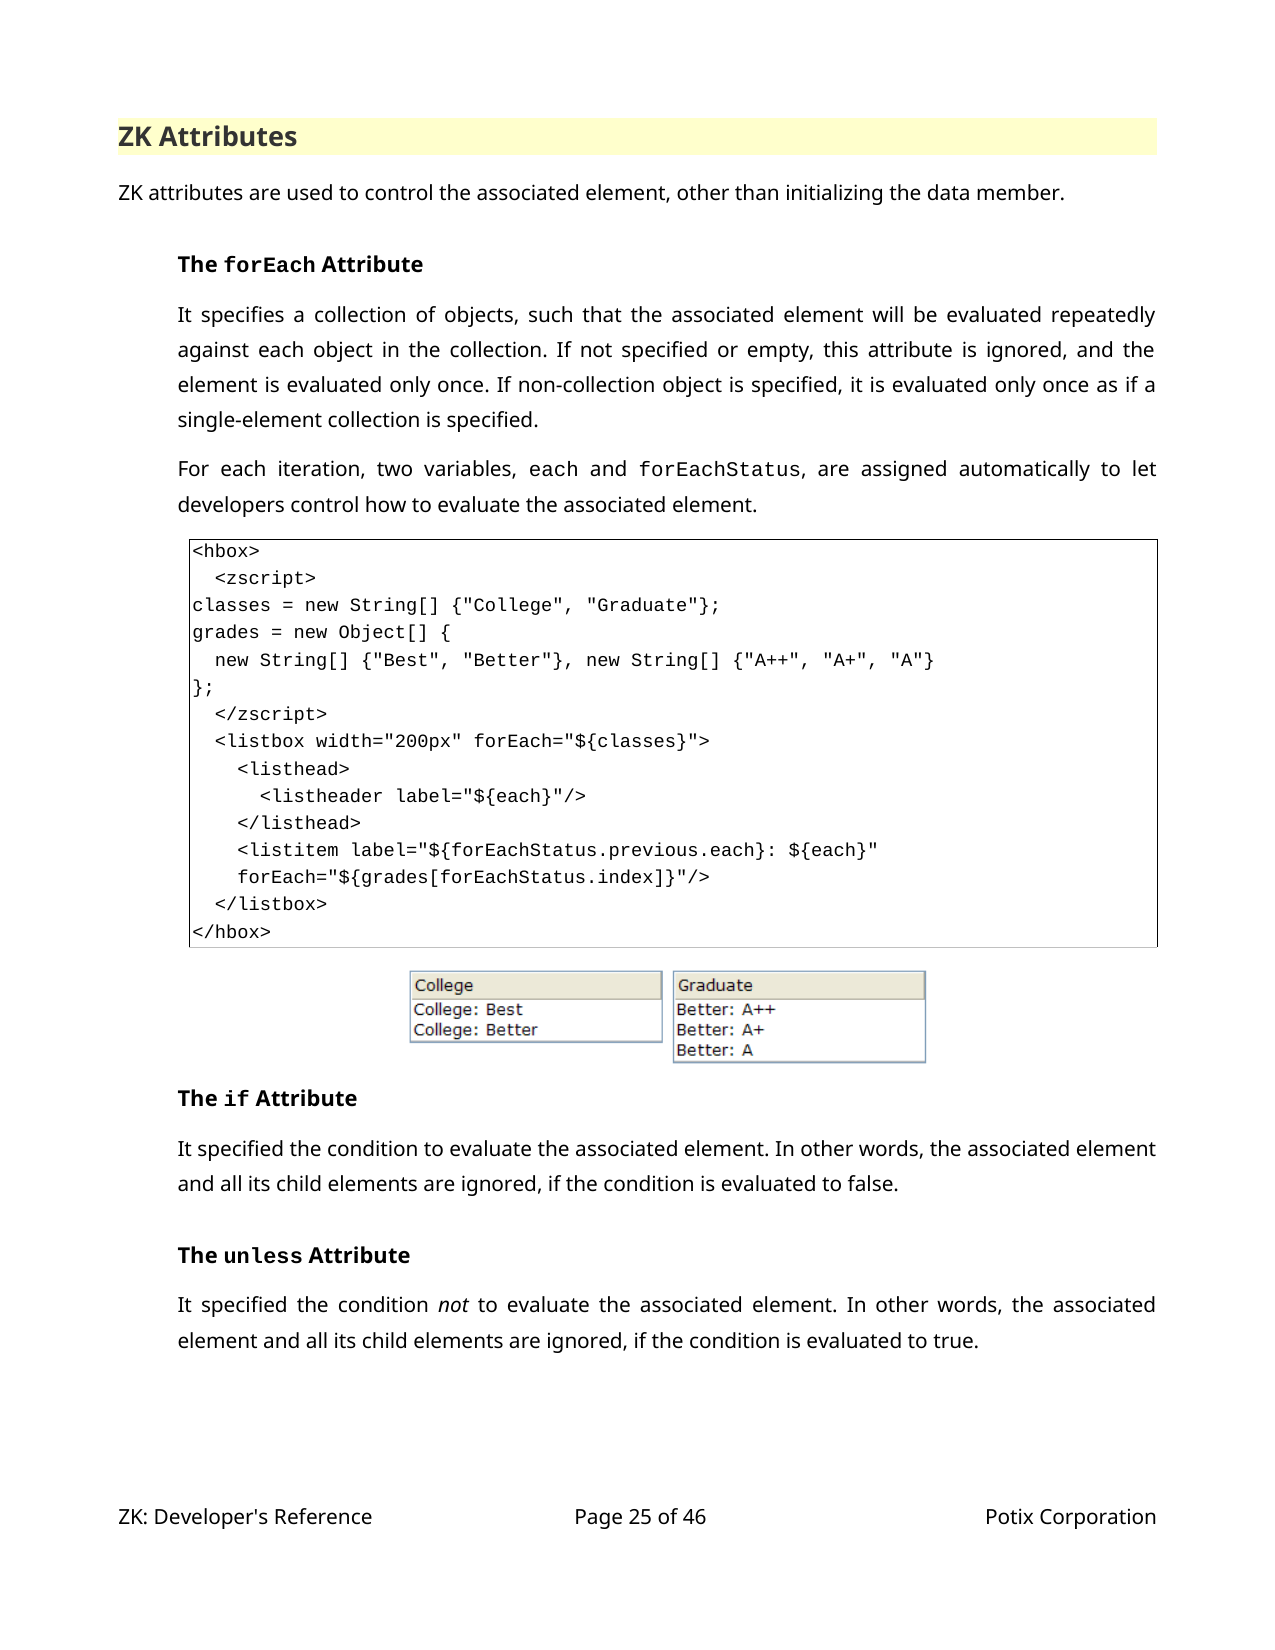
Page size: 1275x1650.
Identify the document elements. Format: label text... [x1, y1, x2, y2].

text <listitem label="${forEachStatus.previous.each}: ${each}" [190, 838, 1157, 862]
text <listbox width="200px" forEach="${classes}"> [190, 729, 1157, 753]
text </listhead> [190, 811, 1157, 835]
text </zscript> [190, 702, 1157, 726]
text It specified the condition not to evaluate the associated element. In other words, the associated element and all its child elements are ignored, if the condition is evaluated to true. [177, 1291, 1157, 1354]
text ZK attributes are used to control the associated element, other than initializing the data member. [118, 178, 1157, 207]
text forEach="${grades[forEachStatus.index]}"/> [190, 865, 1157, 889]
picture [407, 968, 930, 1066]
subtitle ZK Attributes [118, 118, 1157, 155]
text <listheader label="${each}"/> [190, 783, 1157, 808]
subtitle The unless Attribute [177, 1240, 1157, 1270]
text It specifies a collection of objects, such that the associated element will be evaluated repeatedly against each object in the collection. If not specified or empty, this attribute is ignored, and the element is evaluated only once. If non-collection object is specified, it is evaluated only once as if a single-element collection is specified. [177, 300, 1157, 434]
text </listbox> [190, 892, 1157, 917]
subtitle The forEach Attribute [177, 249, 1157, 279]
text <listhead> [190, 756, 1157, 781]
subtitle The if Attribute [177, 1066, 1157, 1113]
text For each iteration, two variables, each and forEachStatus, are assigned automatically to let developers control how to evaluate the associated element. [177, 454, 1157, 518]
text </hbox> [190, 919, 1157, 947]
text <zscript> [190, 566, 1157, 590]
text }; [190, 675, 1157, 699]
text grades = new Object[] { [190, 620, 1157, 645]
text <hbox> [190, 540, 1157, 563]
text new String[] {"Best", "Better"}, new String[] {"A++", "A+", "A"} [190, 648, 1157, 672]
text classes = new String[] {"College", "Graduate"}; [190, 593, 1157, 617]
text It specified the condition to evaluate the associated element. In other words, the associated element and all its child elements are ignored, if the condition is evaluated to false. [177, 1134, 1157, 1197]
